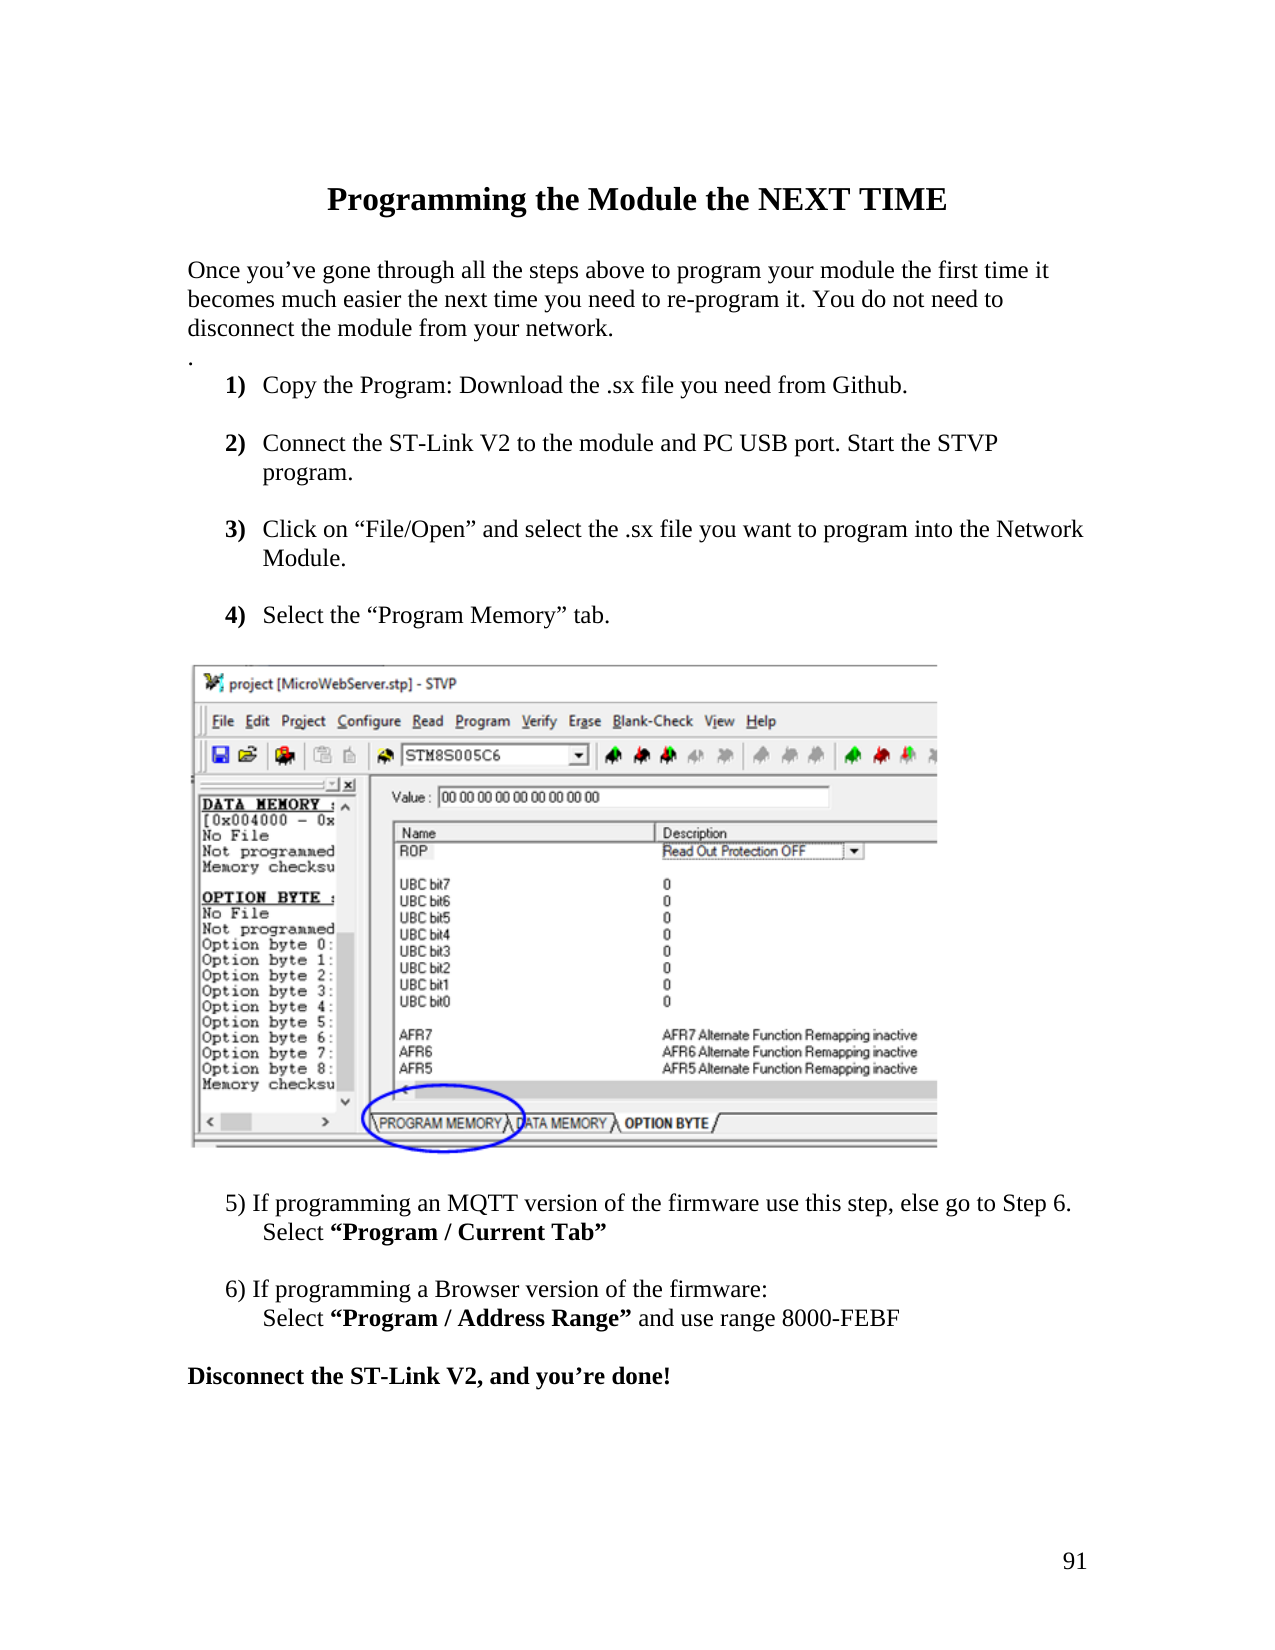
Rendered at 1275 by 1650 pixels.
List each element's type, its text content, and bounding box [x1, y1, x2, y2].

text . [187, 342, 1087, 370]
text Disconnect the ST-Link V2, and you’re done! [187, 1361, 1087, 1389]
text Programming the Module the NEXT TIME [187, 179, 1087, 217]
text Once you’ve gone through all the steps above to program your module the first time it becomes much easier the next time you need to re-program it. You do not need to disconnect the module from your network. [187, 255, 1087, 342]
picture [187, 658, 954, 1160]
text Select “Program / Address Range” and use range 8000-FEBF [262, 1303, 1087, 1332]
list Connect the ST-Link V2 to the module and PC USB port. Start the STVP program. [225, 428, 1087, 485]
list Copy the Program: Download the .sx file you need from Github. [225, 370, 1087, 399]
list Select the “Program Memory” tab. [225, 600, 1087, 629]
text 6) If programming a Browser version of the firmware: [225, 1274, 1087, 1303]
text Select “Program / Current Tab” [262, 1217, 1087, 1246]
text 5) If programming an MQTT version of the firmware use this step, else go to Step 6. [225, 1188, 1087, 1217]
list Click on “File/Open” and select the .sx file you want to program into the Network Module. [225, 514, 1087, 572]
